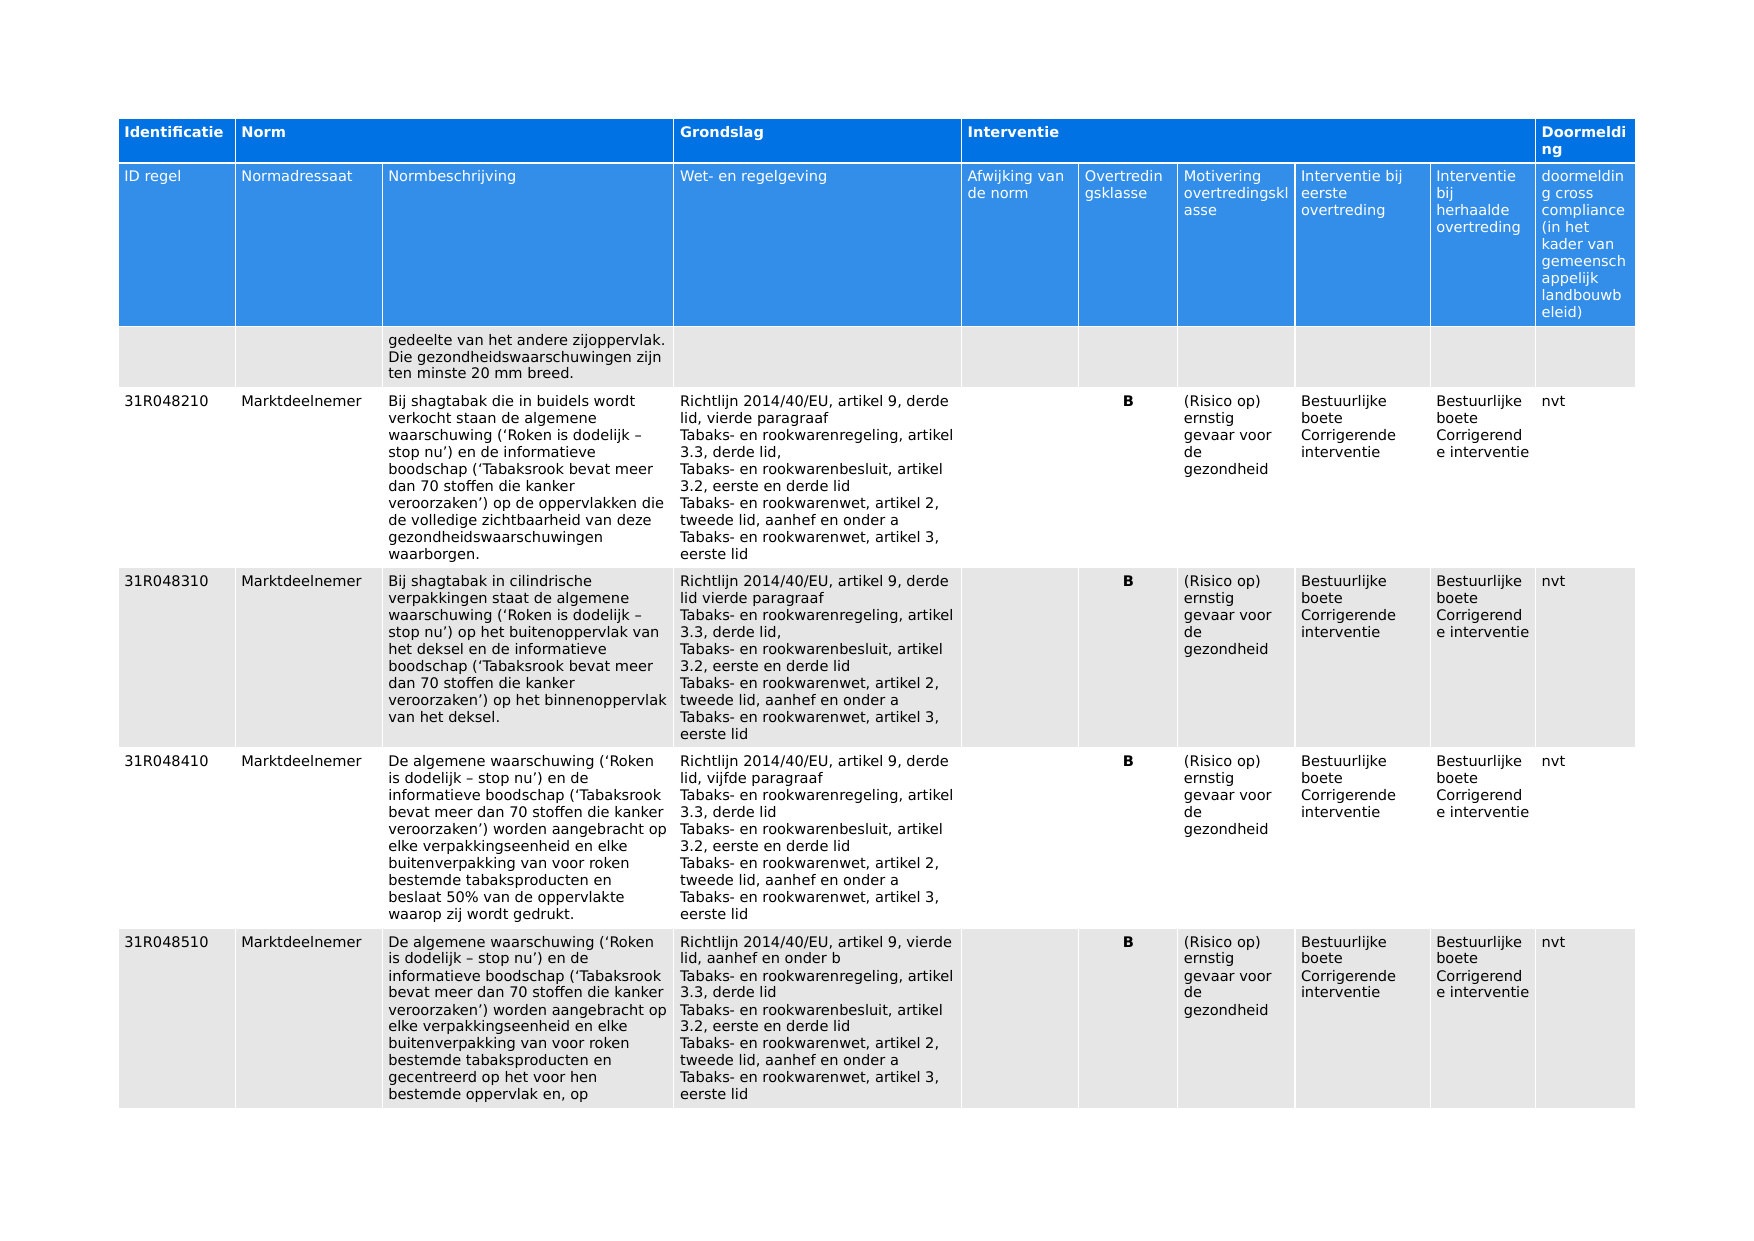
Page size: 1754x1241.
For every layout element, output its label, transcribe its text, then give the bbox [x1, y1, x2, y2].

table_cell De algemene waarschuwing (‘Roken is dodelijk – stop nu’) en de informatieve boodschap (‘Tabaksrook bevat meer dan 70 stoffen die kanker veroorzaken’) worden aangebracht op elke verpakkingseenheid en elke buitenverpakking van voor roken bestemde tabaksproducten en beslaat 50% van de oppervlakte waarop zij wordt gedrukt. [383, 749, 673, 928]
table_cell nvt [1536, 568, 1635, 747]
table_cell Bestuurlijke boete Corrigerende interventie [1296, 749, 1430, 928]
table_cell nvt [1536, 749, 1635, 928]
table_cell Normbeschrijving [383, 164, 673, 326]
table_header Interventie [962, 119, 1535, 162]
table_cell [962, 929, 1078, 1108]
table_cell Interventie bij eerste overtreding [1296, 164, 1430, 326]
table_cell doormelding cross compliance (in het kader van gemeenschappelijk landbouwbeleid) [1536, 164, 1635, 326]
table_cell [962, 568, 1078, 747]
table_cell 31R048410 [119, 749, 235, 928]
table_cell Richtlijn 2014/40/EU, artikel 9, vierde lid, aanhef en onder b Tabaks- en rookwarenregeling, artikel 3.3, derde lid Tabaks- en rookwarenbesluit, artikel 3.2, eerste en derde lid Tabaks- en rookwarenwet, artikel 2, tweede lid, aanhef en onder a Tabaks- en rookwarenwet, artikel 3, eerste lid [674, 929, 961, 1108]
table_cell Afwijking van de norm [962, 164, 1078, 326]
table_cell (Risico op) ernstig gevaar voor de gezondheid [1178, 568, 1294, 747]
table_cell Wet- en regelgeving [674, 164, 961, 326]
table_cell B [1079, 568, 1177, 747]
table_cell [1536, 327, 1635, 387]
table_cell [962, 388, 1078, 567]
table_cell Normadressaat [236, 164, 382, 326]
table_cell Overtredingsklasse [1079, 164, 1177, 326]
table_cell Bestuurlijke boete Corrigerende interventie [1431, 749, 1535, 928]
table_header Norm [236, 119, 673, 162]
table_cell Motivering overtredingsklasse [1178, 164, 1294, 326]
table_cell 31R048310 [119, 568, 235, 747]
table_cell 31R048510 [119, 929, 235, 1108]
table_cell [1296, 327, 1430, 387]
table_cell (Risico op) ernstig gevaar voor de gezondheid [1178, 749, 1294, 928]
table_cell [236, 327, 382, 387]
table_header Identificatie [119, 119, 235, 162]
table_cell B [1079, 388, 1177, 567]
table_cell Marktdeelnemer [236, 568, 382, 747]
table_cell B [1079, 929, 1177, 1108]
table_cell [119, 327, 235, 387]
table_cell [1431, 327, 1535, 387]
table_cell Bestuurlijke boete Corrigerende interventie [1431, 388, 1535, 567]
table_cell ID regel [119, 164, 235, 326]
table_cell Bestuurlijke boete Corrigerende interventie [1431, 568, 1535, 747]
table_cell nvt [1536, 929, 1635, 1108]
table_cell (Risico op) ernstig gevaar voor de gezondheid [1178, 388, 1294, 567]
table_cell Richtlijn 2014/40/EU, artikel 9, derde lid, vierde paragraaf Tabaks- en rookwarenregeling, artikel 3.3, derde lid, Tabaks- en rookwarenbesluit, artikel 3.2, eerste en derde lid Tabaks- en rookwarenwet, artikel 2, tweede lid, aanhef en onder a Tabaks- en rookwarenwet, artikel 3, eerste lid [674, 388, 961, 567]
table_cell Bestuurlijke boete Corrigerende interventie [1296, 929, 1430, 1108]
table_cell De algemene waarschuwing (‘Roken is dodelijk – stop nu’) en de informatieve boodschap (‘Tabaksrook bevat meer dan 70 stoffen die kanker veroorzaken’) worden aangebracht op elke verpakkingseenheid en elke buitenverpakking van voor roken bestemde tabaksproducten en gecentreerd op het voor hen bestemde oppervlak en, op [383, 929, 673, 1108]
table_cell 31R048210 [119, 388, 235, 567]
table_cell Marktdeelnemer [236, 749, 382, 928]
table_cell Bij shagtabak in cilindrische verpakkingen staat de algemene waarschuwing (‘Roken is dodelijk – stop nu’) op het buitenoppervlak van het deksel en de informatieve boodschap (‘Tabaksrook bevat meer dan 70 stoffen die kanker veroorzaken’) op het binnenoppervlak van het deksel. [383, 568, 673, 747]
table_header Grondslag [674, 119, 961, 162]
table_header Doormelding [1536, 119, 1635, 162]
table_cell [962, 749, 1078, 928]
table_cell Richtlijn 2014/40/EU, artikel 9, derde lid, vijfde paragraaf Tabaks- en rookwarenregeling, artikel 3.3, derde lid Tabaks- en rookwarenbesluit, artikel 3.2, eerste en derde lid Tabaks- en rookwarenwet, artikel 2, tweede lid, aanhef en onder a Tabaks- en rookwarenwet, artikel 3, eerste lid [674, 749, 961, 928]
table_cell Bestuurlijke boete Corrigerende interventie [1431, 929, 1535, 1108]
table_cell Richtlijn 2014/40/EU, artikel 9, derde lid vierde paragraaf Tabaks- en rookwarenregeling, artikel 3.3, derde lid, Tabaks- en rookwarenbesluit, artikel 3.2, eerste en derde lid Tabaks- en rookwarenwet, artikel 2, tweede lid, aanhef en onder a Tabaks- en rookwarenwet, artikel 3, eerste lid [674, 568, 961, 747]
table_cell Bestuurlijke boete Corrigerende interventie [1296, 568, 1430, 747]
table_cell Bij shagtabak die in buidels wordt verkocht staan de algemene waarschuwing (‘Roken is dodelijk – stop nu’) en de informatieve boodschap (‘Tabaksrook bevat meer dan 70 stoffen die kanker veroorzaken’) op de oppervlakken die de volledige zichtbaarheid van deze gezondheidswaarschuwingen waarborgen. [383, 388, 673, 567]
table_cell Interventie bij herhaalde overtreding [1431, 164, 1535, 326]
table_cell [962, 327, 1078, 387]
table_cell (Risico op) ernstig gevaar voor de gezondheid [1178, 929, 1294, 1108]
table_cell Marktdeelnemer [236, 929, 382, 1108]
table_cell [1079, 327, 1177, 387]
table_cell [674, 327, 961, 387]
table_cell nvt [1536, 388, 1635, 567]
table_cell [1178, 327, 1294, 387]
table_cell Bestuurlijke boete Corrigerende interventie [1296, 388, 1430, 567]
table_cell gedeelte van het andere zijoppervlak. Die gezondheidswaarschuwingen zijn ten minste 20 mm breed. [383, 327, 673, 387]
table_cell B [1079, 749, 1177, 928]
table_cell Marktdeelnemer [236, 388, 382, 567]
